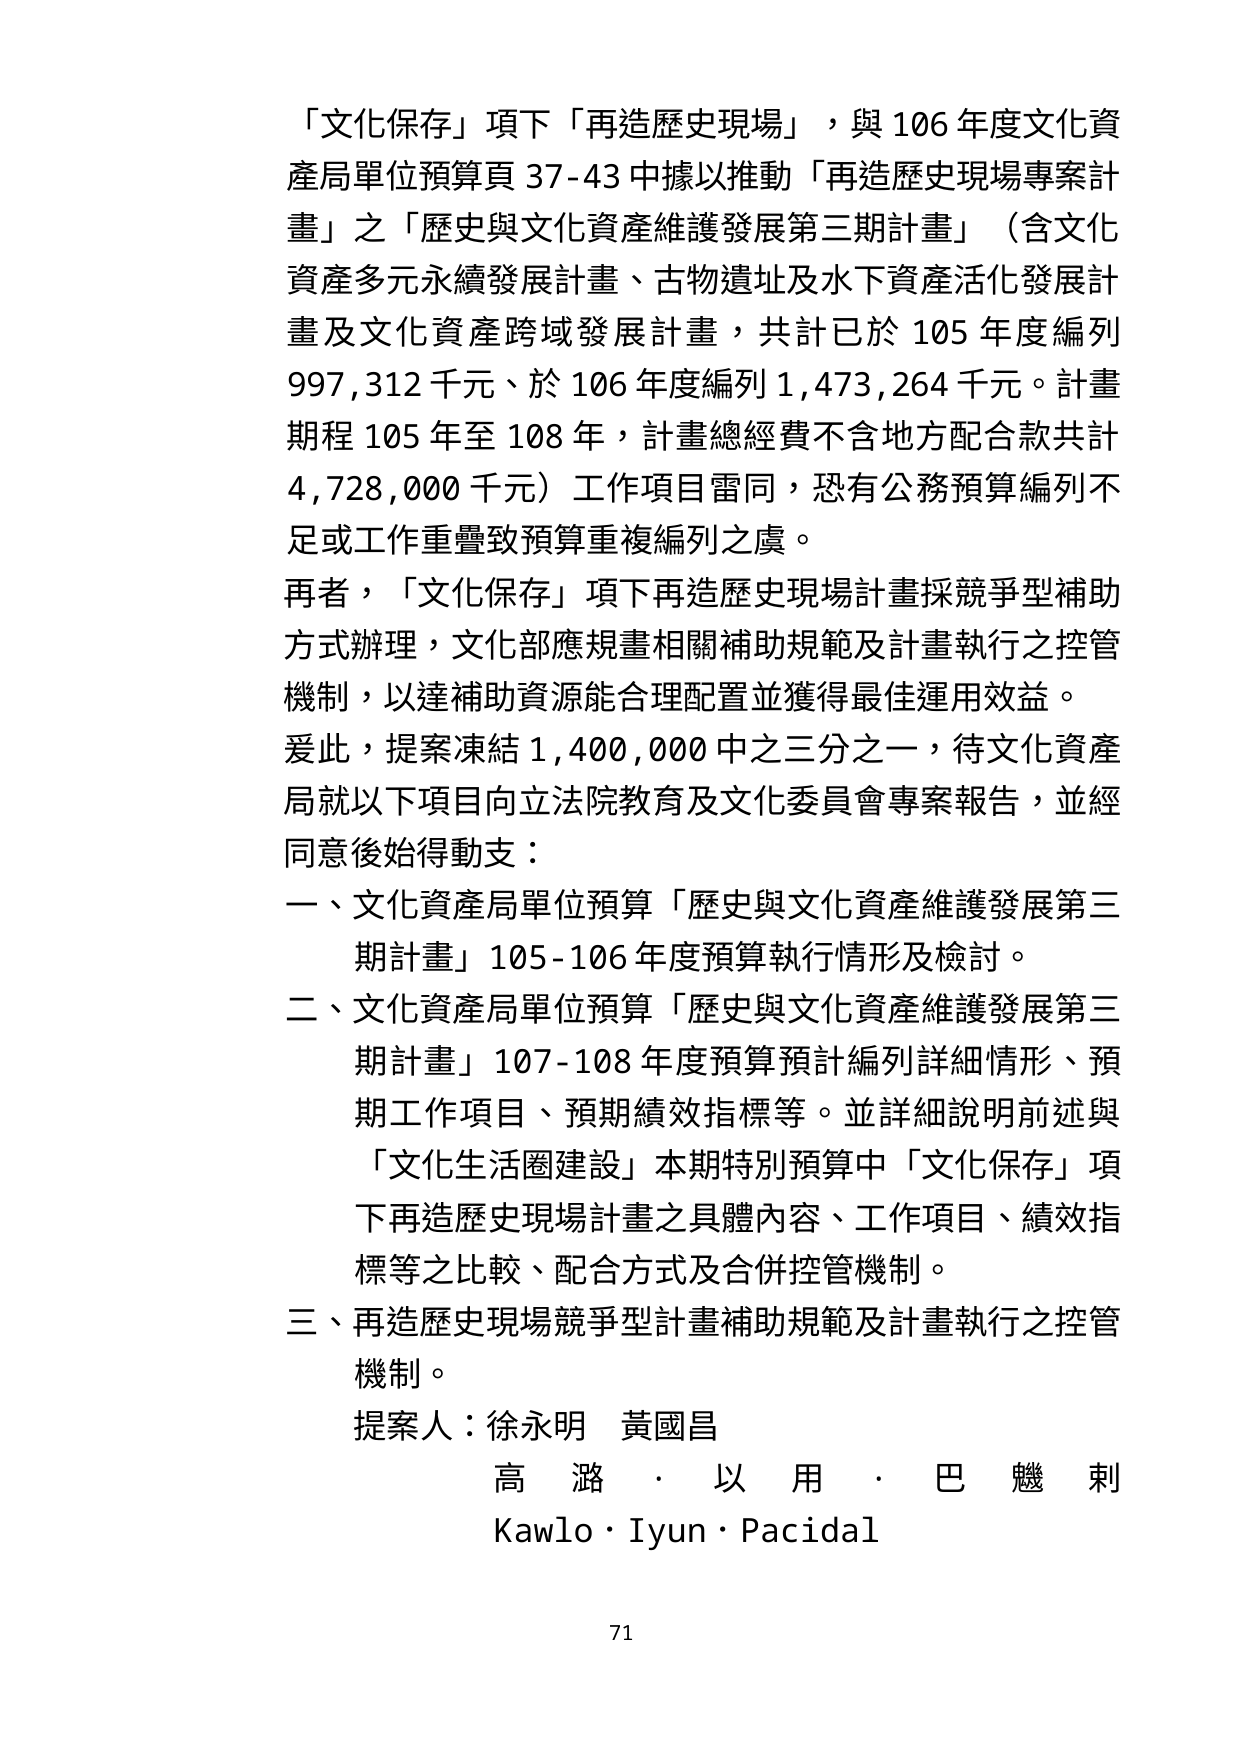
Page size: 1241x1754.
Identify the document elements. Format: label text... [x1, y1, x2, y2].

text 高潞·以用·巴魕剌Kawlo．Iyun．Pacidal [493, 1449, 1122, 1553]
text 提案人：徐永明 黃國昌 [353, 1397, 1122, 1449]
text 一、文化資產局單位預算「歷史與文化資產維護發展第三期計畫」105-106年度預算執行情形及檢討。 [286, 876, 1122, 980]
text 三、再造歷史現場競爭型計畫補助規範及計畫執行之控管機制。 [286, 1292, 1122, 1397]
text 爰此，提案凍結1,400,000中之三分之一，待文化資產局就以下項目向立法院教育及文化委員會專案報告，並經同意後始得動支： [283, 719, 1122, 876]
text 再者，「文化保存」項下再造歷史現場計畫採競爭型補助方式辦理，文化部應規畫相關補助規範及計畫執行之控管機制，以達補助資源能合理配置並獲得最佳運用效益。 [283, 563, 1122, 719]
text 二、文化資產局單位預算「歷史與文化資產維護發展第三期計畫」107-108年度預算預計編列詳細情形、預期工作項目、預期績效指標等。並詳細說明前述與「文化生活圈建設」本期特別預算中「文化保存」項下再造歷史現場計畫之具體內容、工作項目、績效指標等之比較、配合方式及合併控管機制。 [286, 980, 1122, 1292]
text 「文化保存」項下「再造歷史現場」，與106年度文化資產局單位預算頁37-43中據以推動「再造歷史現場專案計畫」之「歷史與文化資產維護發展第三期計畫」（含文化資產多元永續發展計畫、古物遺址及水下資產活化發展計畫及文化資產跨域發展計畫，共計已於105年度編列997,312千元、於106年度編列1,473,264千元。計畫期程105年至108年，計畫總經費不含地方配合款共計4,728,000千元）工作項目雷同，恐有公務預算編列不足或工作重疊致預算重複編列之虞。 [220, 94, 1122, 563]
